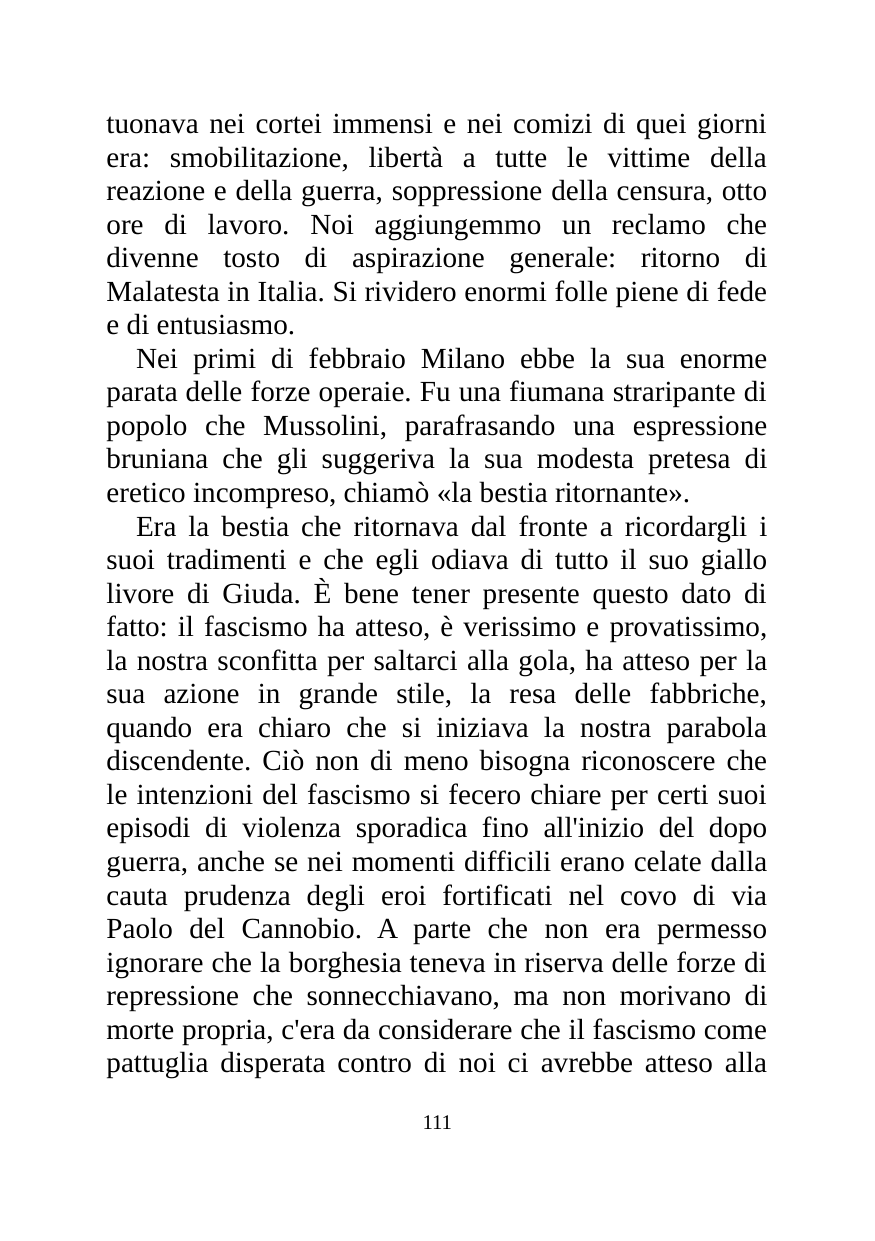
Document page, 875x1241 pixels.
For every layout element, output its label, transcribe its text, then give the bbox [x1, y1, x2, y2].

text Era la bestia che ritornava dal fronte a ricordargli i suoi tradimenti e che egli odiava di tutto il suo giallo livore di Giuda. È bene tener presente questo dato di fatto: il fascismo ha atteso, è verissimo e provatissimo, la nostra sconfitta per saltarci alla gola, ha atteso per la sua azione in grande stile, la resa delle fabbriche, quando era chiaro che si iniziava la nostra parabola discendente. Ciò non di meno bisogna riconoscere che le intenzioni del fascismo si fecero chiare per certi suoi episodi di violenza sporadica fino all'inizio del dopo guerra, anche se nei momenti difficili erano celate dalla cauta prudenza degli eroi fortificati nel covo di via Paolo del Cannobio. A parte che non era permesso ignorare che la borghesia teneva in riserva delle forze di repressione che sonnecchiavano, ma non morivano di morte propria, c'era da considerare che il fascismo come pattuglia disperata contro di noi ci avrebbe atteso alla [106, 509, 768, 1079]
text Nei primi di febbraio Milano ebbe la sua enorme parata delle forze operaie. Fu una fiumana straripante di popolo che Mussolini, parafrasando una espressione bruniana che gli suggeriva la sua modesta pretesa di eretico incompreso, chiamò «la bestia ritornante». [106, 341, 768, 509]
text tuonava nei cortei immensi e nei comizi di quei giorni era: smobilitazione, libertà a tutte le vittime della reazione e della guerra, soppressione della censura, otto ore di lavoro. Noi aggiungemmo un reclamo che divenne tosto di aspirazione generale: ritorno di Malatesta in Italia. Si rividero enormi folle piene di fede e di entusiasmo. [106, 106, 768, 341]
